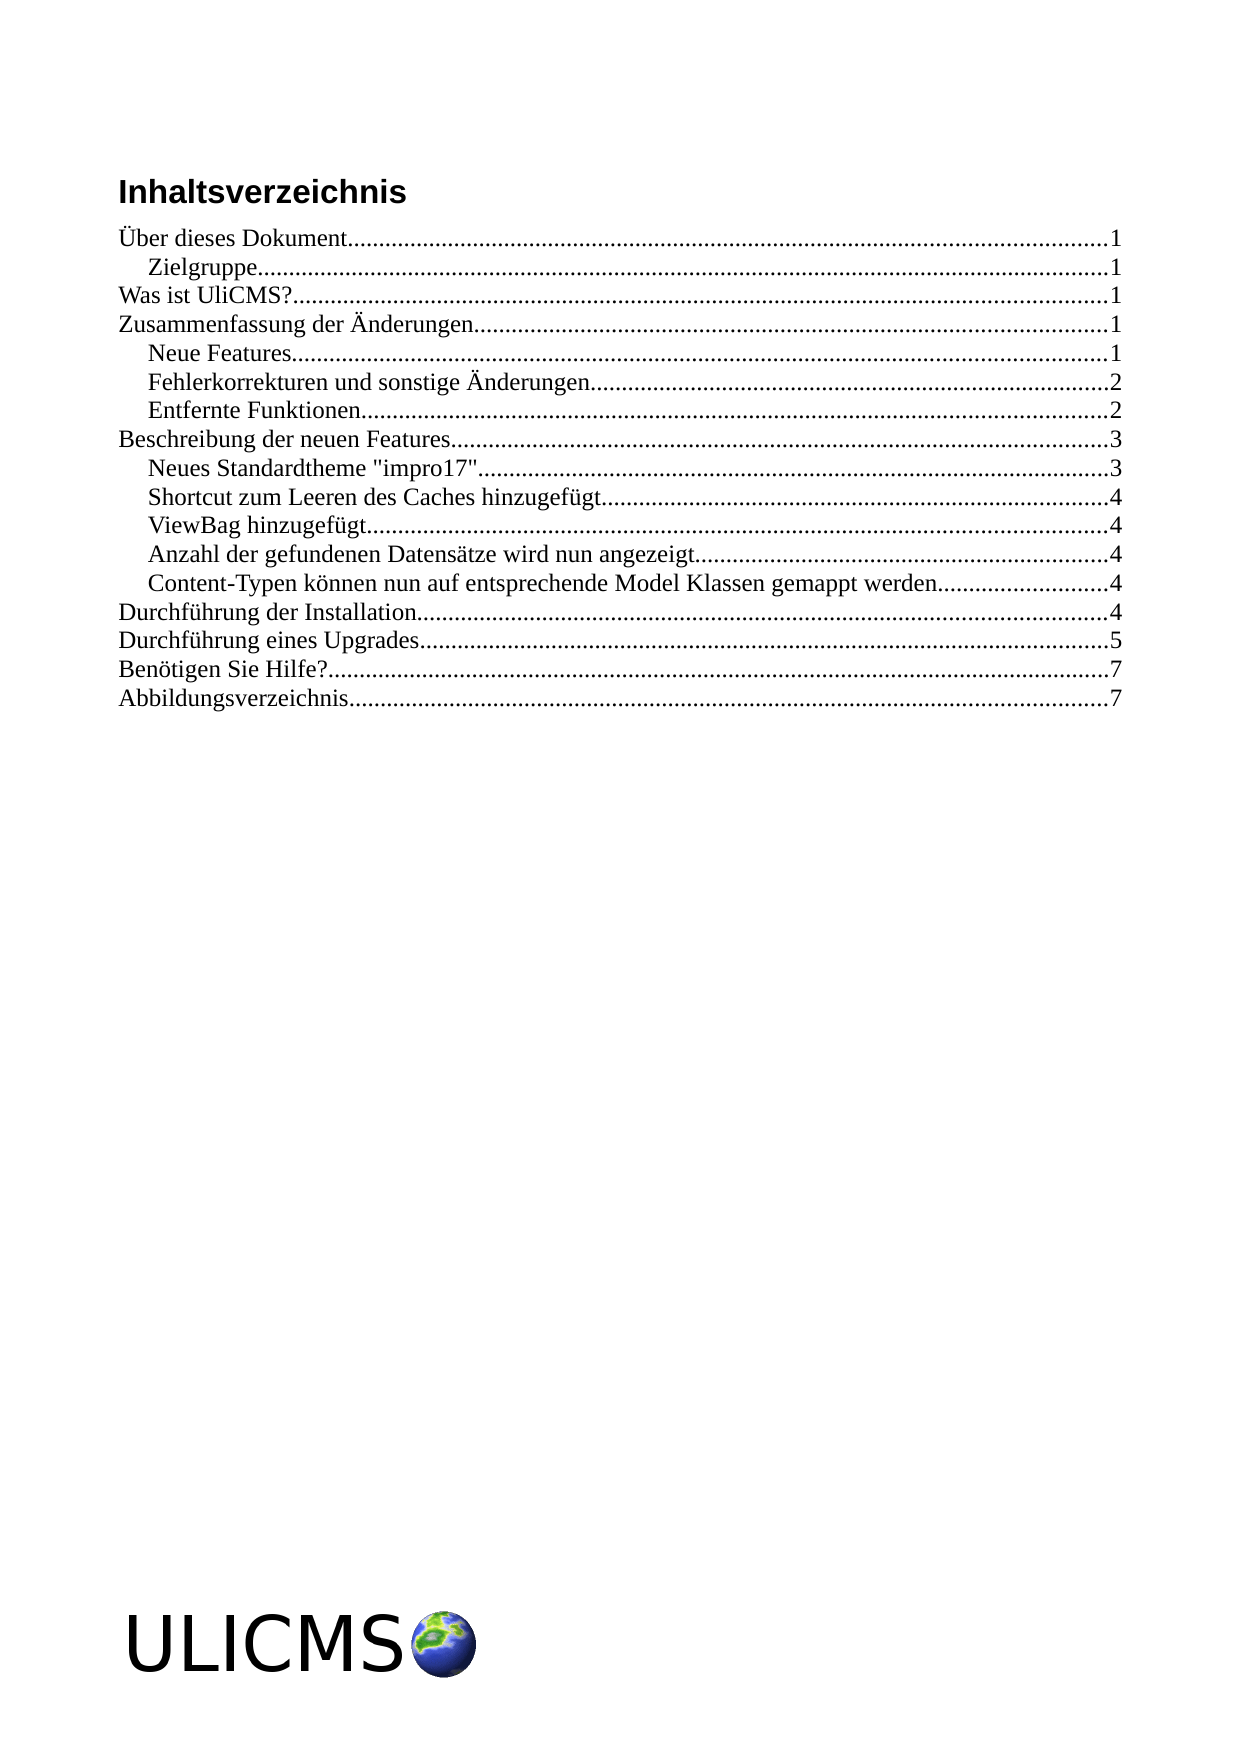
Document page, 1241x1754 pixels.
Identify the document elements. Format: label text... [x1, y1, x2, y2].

picture [118, 1607, 479, 1681]
subtitle Inhaltsverzeichnis [118, 172, 1122, 210]
text Durchführung eines Upgrades 5 [118, 625, 1122, 654]
text Shortcut zum Leeren des Caches hinzugefügt 4 [148, 482, 1122, 510]
text Entfernte Funktionen 2 [148, 395, 1122, 424]
text Neue Features 1 [148, 338, 1122, 367]
text Zielgruppe 1 [148, 252, 1122, 280]
text Beschreibung der neuen Features 3 [118, 424, 1122, 453]
text ViewBag hinzugefügt 4 [148, 510, 1122, 539]
text Benötigen Sie Hilfe? 7 [118, 654, 1122, 683]
text Content-Typen können nun auf entsprechende Model Klassen gemappt werden 4 [148, 568, 1122, 597]
text Durchführung der Installation 4 [118, 597, 1122, 625]
text Neues Standardtheme "impro17" 3 [148, 453, 1122, 482]
text Abbildungsverzeichnis 7 [118, 683, 1122, 712]
text Was ist UliCMS? 1 [118, 280, 1122, 309]
text Zusammenfassung der Änderungen 1 [118, 309, 1122, 338]
text Anzahl der gefundenen Datensätze wird nun angezeigt 4 [148, 539, 1122, 568]
text Fehlerkorrekturen und sonstige Änderungen 2 [148, 367, 1122, 395]
text Über dieses Dokument 1 [118, 223, 1122, 252]
